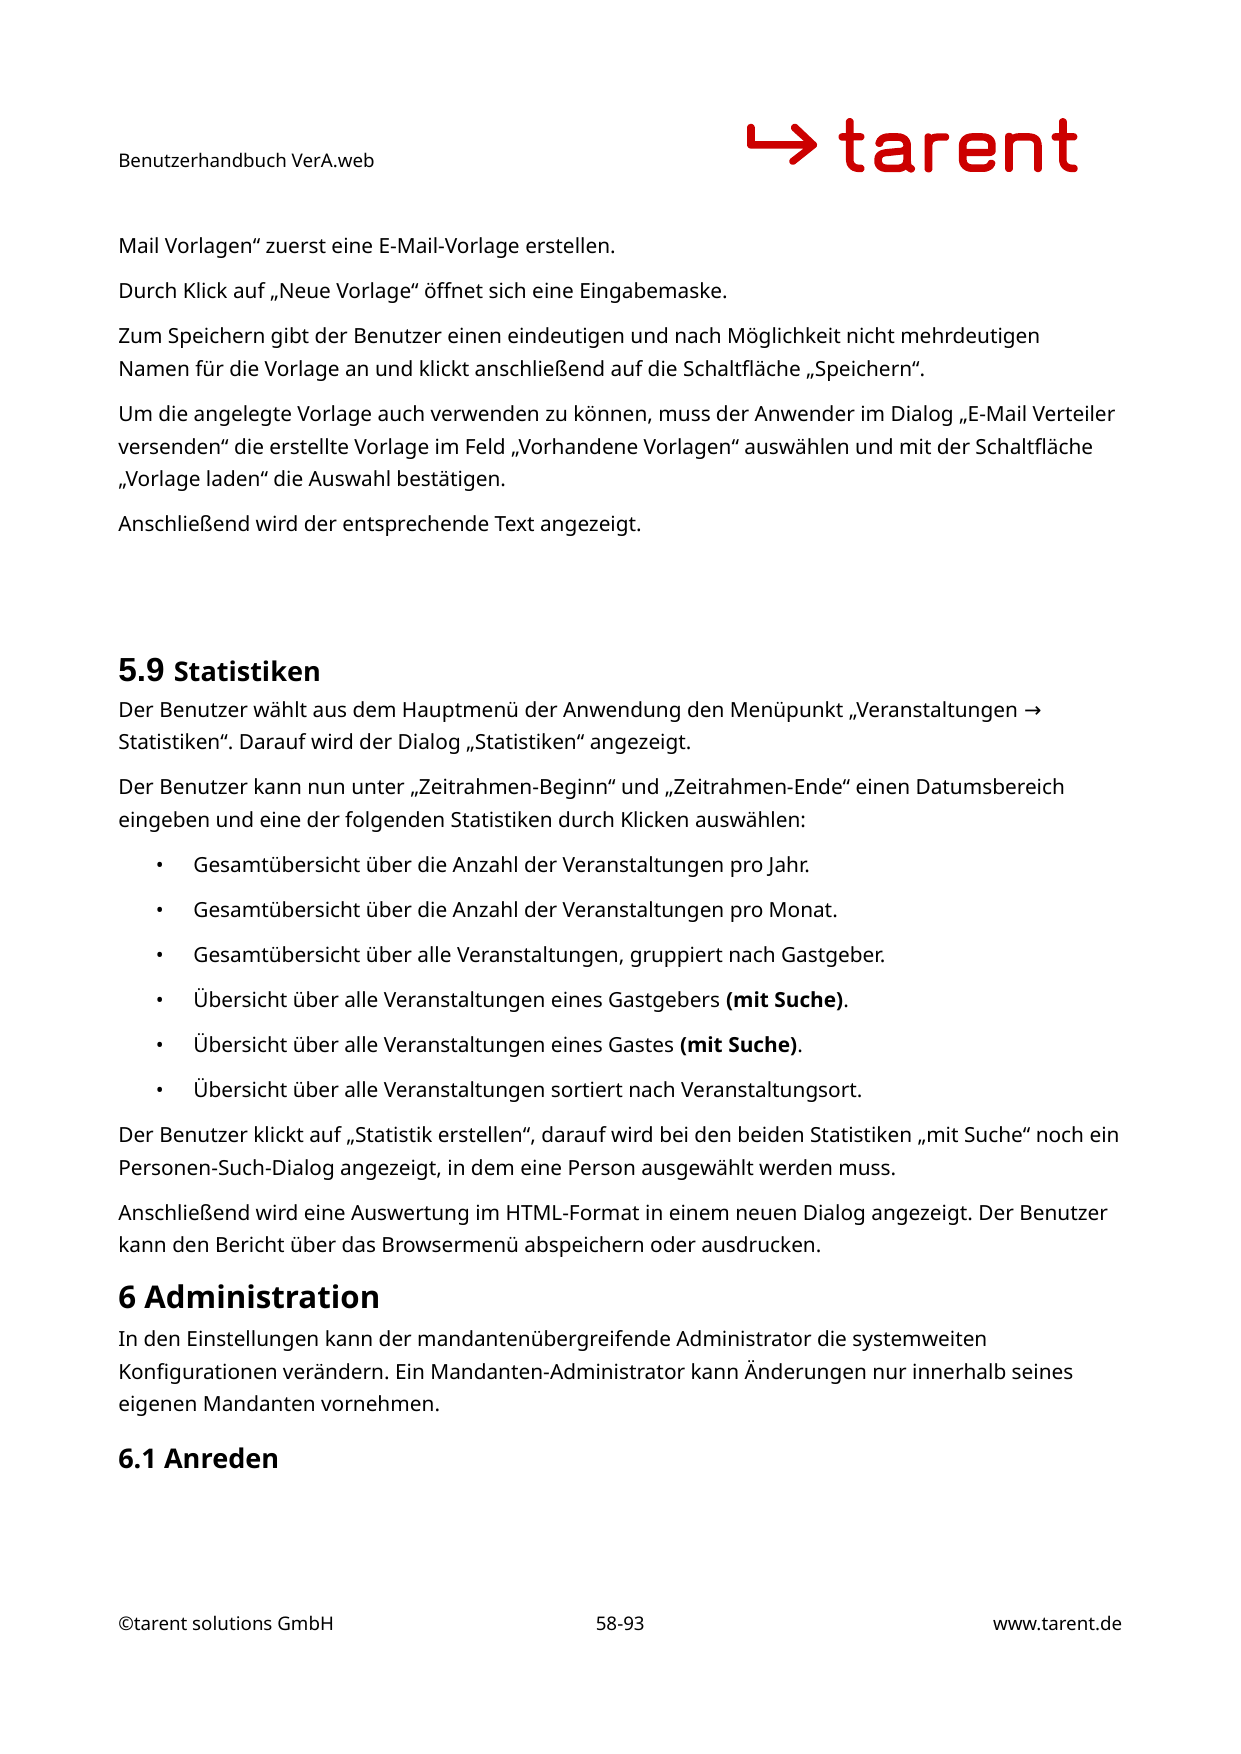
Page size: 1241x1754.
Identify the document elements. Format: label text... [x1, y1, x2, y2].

list Übersicht über alle Veranstaltungen eines Gastgebers (mit Suche). [156, 985, 1122, 1013]
list Gesamtübersicht über die Anzahl der Veranstaltungen pro Monat. [156, 895, 1122, 923]
subtitle Statistiken [118, 650, 1122, 689]
list Gesamtübersicht über alle Veranstaltungen, gruppiert nach Gastgeber. [156, 940, 1122, 968]
subtitle Administration [118, 1275, 1122, 1318]
text Durch Klick auf „Neue Vorlage“ öffnet sich eine Eingabemaske. [118, 277, 1122, 305]
text Zum Speichern gibt der Benutzer einen eindeutigen und nach Möglichkeit nicht mehrdeutigen Namen für die Vorlage an und klickt anschließend auf die Schaltfläche „Speichern“. [118, 322, 1122, 383]
list Gesamtübersicht über die Anzahl der Veranstaltungen pro Jahr. [156, 850, 1122, 878]
text Der Benutzer kann nun unter „Zeitrahmen-Beginn“ und „Zeitrahmen-Ende“ einen Datumsbereich eingeben und eine der folgenden Statistiken durch Klicken auswählen: [118, 772, 1122, 833]
text Mail Vorlagen“ zuerst eine E-Mail-Vorlage erstellen. [118, 232, 1122, 260]
text Anschließend wird der entsprechende Text angezeigt. [118, 509, 1122, 538]
text Der Benutzer klickt auf „Statistik erstellen“, darauf wird bei den beiden Statistiken „mit Suche“ noch ein Personen-Such-Dialog angezeigt, in dem eine Person ausgewählt werden muss. [118, 1120, 1122, 1181]
text Anschließend wird eine Auswertung im HTML-Format in einem neuen Dialog angezeigt. Der Benutzer kann den Bericht über das Browsermenü abspeichern oder ausdrucken. [118, 1198, 1122, 1259]
list Übersicht über alle Veranstaltungen eines Gastes (mit Suche). [156, 1030, 1122, 1058]
text Um die angelegte Vorlage auch verwenden zu können, muss der Anwender im Dialog „E-Mail Verteiler versenden“ die erstellte Vorlage im Feld „Vorhandene Vorlagen“ auswählen und mit der Schaltfläche „Vorlage laden“ die Auswahl bestätigen. [118, 399, 1122, 493]
text In den Einstellungen kann der mandantenübergreifende Administrator die systemweiten Konfigurationen verändern. Ein Mandanten-Administrator kann Änderungen nur innerhalb seines eigenen Mandanten vornehmen. [118, 1324, 1122, 1418]
list Übersicht über alle Veranstaltungen sortiert nach Veranstaltungsort. [156, 1075, 1122, 1103]
subtitle Anreden [118, 1440, 1122, 1477]
text Der Benutzer wählt aus dem Hauptmenü der Anwendung den Menüpunkt „Veranstaltungen → Statistiken“. Darauf wird der Dialog „Statistiken“ angezeigt. [118, 695, 1122, 756]
